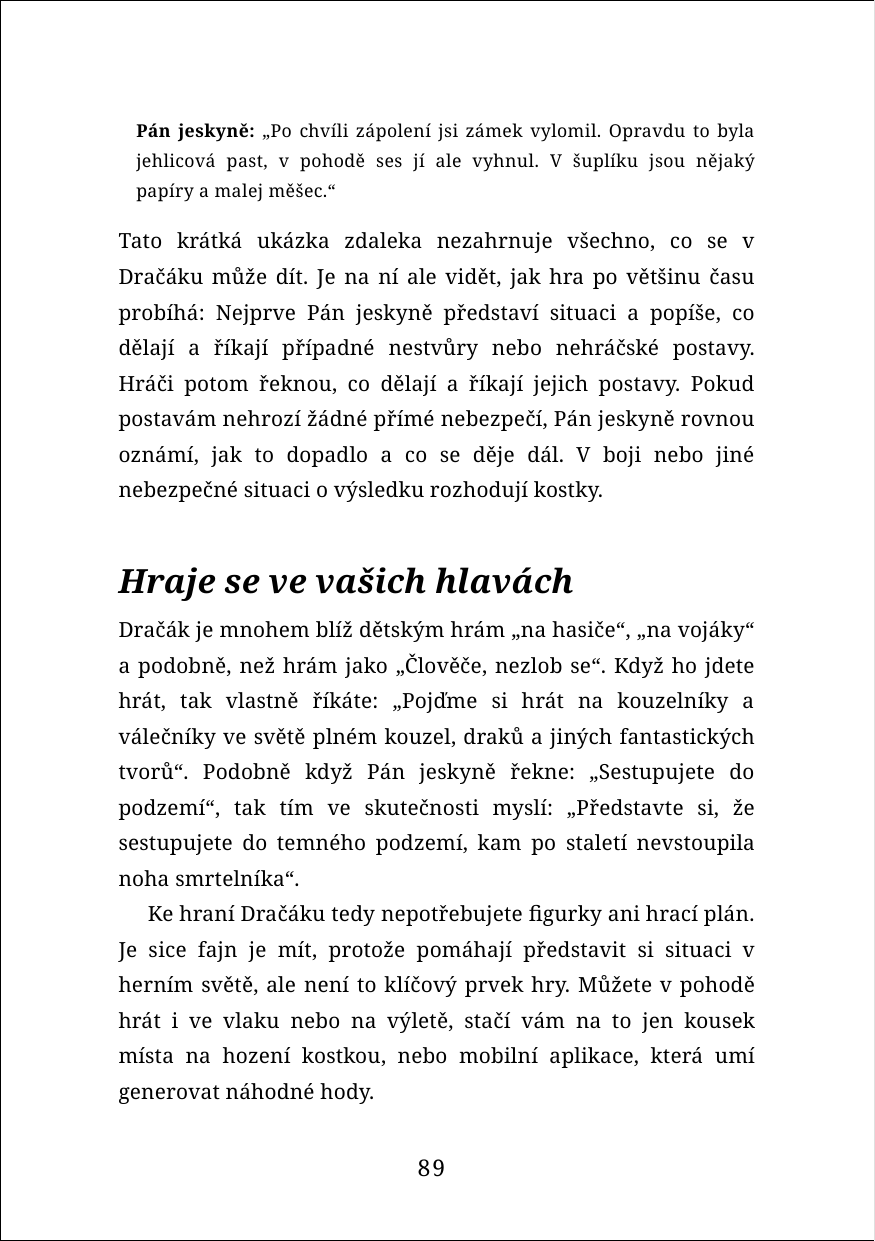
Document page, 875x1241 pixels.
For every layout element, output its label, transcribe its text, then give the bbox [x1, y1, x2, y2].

text Dračák je mnohem blíž dětským hrám „na hasiče“, „na vojáky“ a podobně, než hrám jako „Člověče, nezlob se“. Když ho jdete hrát, tak vlastně říkáte: „Pojďme si hrát na kouzelníky a válečníky ve světě plném kouzel, draků a jiných fantastických tvorů“. Podobně když Pán jeskyně řekne: „Sestupujete do podzemí“, tak tím ve skutečnosti myslí: „Představte si, že sestupujete do temného podzemí, kam po staletí nevstoupila noha smrtelníka“. Ke hraní Dračáku tedy nepotřebujete figurky ani hrací plán. Je sice fajn je mít, protože pomáhají představit si situaci v herním světě, ale není to klíčový prvek hry. Můžete v pohodě hrát i ve vlaku nebo na výletě, stačí vám na to jen kousek místa na hození kostkou, nebo mobilní aplikace, která umí generovat náhodné hody. [118, 615, 756, 1105]
text Pán jeskyně: „Po chvíli zápolení jsi zámek vylomil. Opravdu to byla jehlicová past, v pohodě ses jí ale vyhnul. V šuplíku jsou nějaký papíry a malej měšec.“ [136, 118, 756, 203]
text Tato krátká ukázka zdaleka nezahrnuje všechno, co se v Dračáku může dít. Je na ní ale vidět, jak hra po většinu času probíhá: Nejprve Pán jeskyně představí situaci a popíše, co dělají a říkají případné nestvůry nebo nehráčské postavy. Hráči potom řeknou, co dělají a říkají jejich postavy. Pokud postavám nehrozí žádné přímé nebezpečí, Pán jeskyně rovnou oznámí, jak to dopadlo a co se děje dál. V boji nebo jiné nebezpečné situaci o výsledku rozhodují kostky. [118, 227, 756, 504]
subtitle Hraje se ve vašich hlavách [118, 558, 756, 603]
